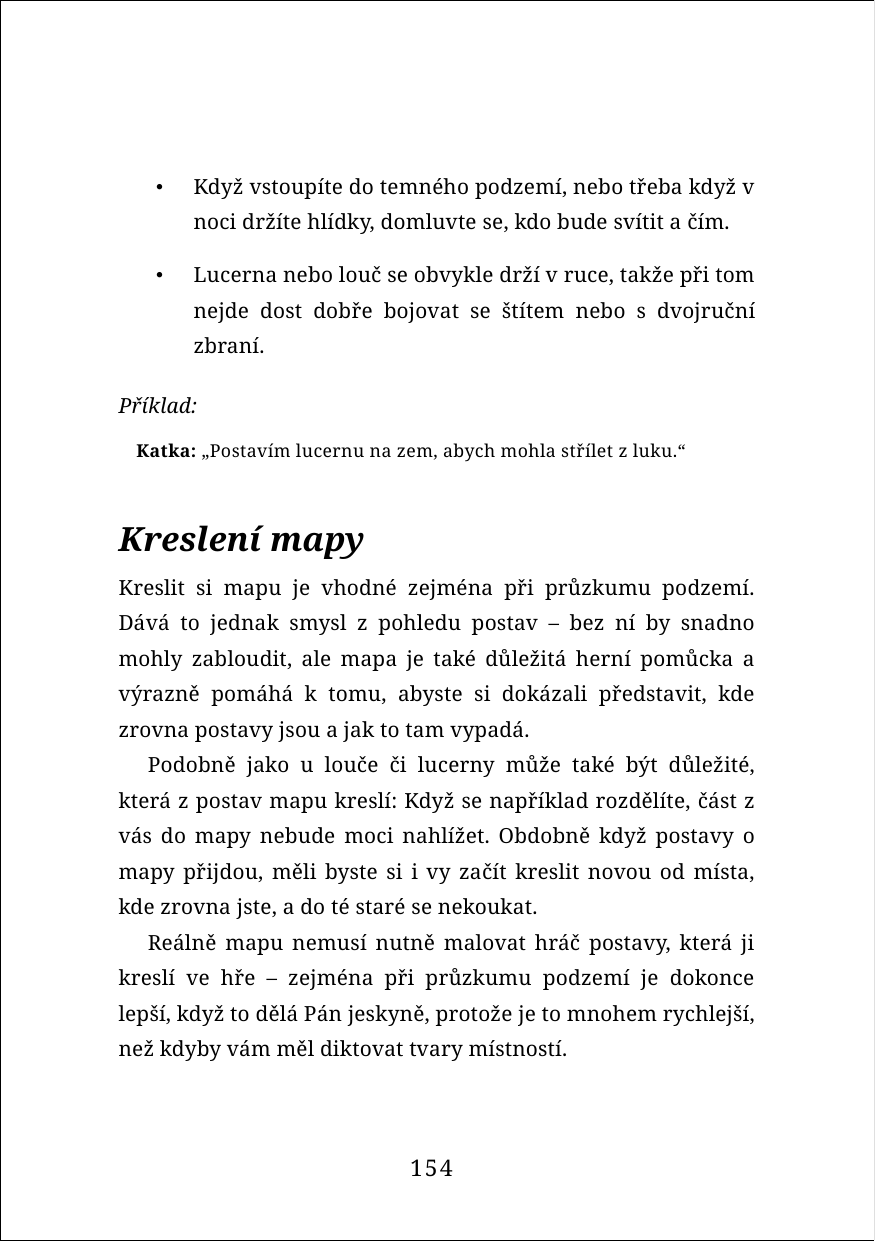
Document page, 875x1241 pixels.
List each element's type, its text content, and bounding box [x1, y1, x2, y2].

list Když vstoupíte do temného podzemí, nebo třeba když v noci držíte hlídky, domluvte se, kdo bude svítit a čím. [156, 172, 756, 236]
list Lucerna nebo louč se obvykle drží v ruce, takže při tom nejde dost dobře bojovat se štítem nebo s dvojruční zbraní. [156, 261, 756, 360]
text Katka: „Postavím lucernu na zem, abych mohla střílet z luku.“ [136, 438, 756, 462]
text Kreslit si mapu je vhodné zejména při průzkumu podzemí. Dává to jednak smysl z pohledu postav – bez ní by snadno mohly zabloudit, ale mapa je také důležitá herní pomůcka a výrazně pomáhá k tomu, abyste si dokázali představit, kde zrovna postavy jsou a jak to tam vypadá. Podobně jako u louče či lucerny může také být důležité, která z postav mapu kreslí: Když se například rozdělíte, část z vás do mapy nebude moci nahlížet. Obdobně když postavy o mapy přijdou, měli byste si i vy začít kreslit novou od místa, kde zrovna jste, a do té staré se nekoukat. Reálně mapu nemusí nutně malovat hráč postavy, která ji kreslí ve hře – zejména při průzkumu podzemí je dokonce lepší, když to dělá Pán jeskyně, protože je to mnohem rychlejší, než kdyby vám měl diktovat tvary místností. [118, 573, 756, 1063]
subtitle Kreslení mapy [118, 516, 756, 561]
text Příklad: [118, 391, 756, 419]
